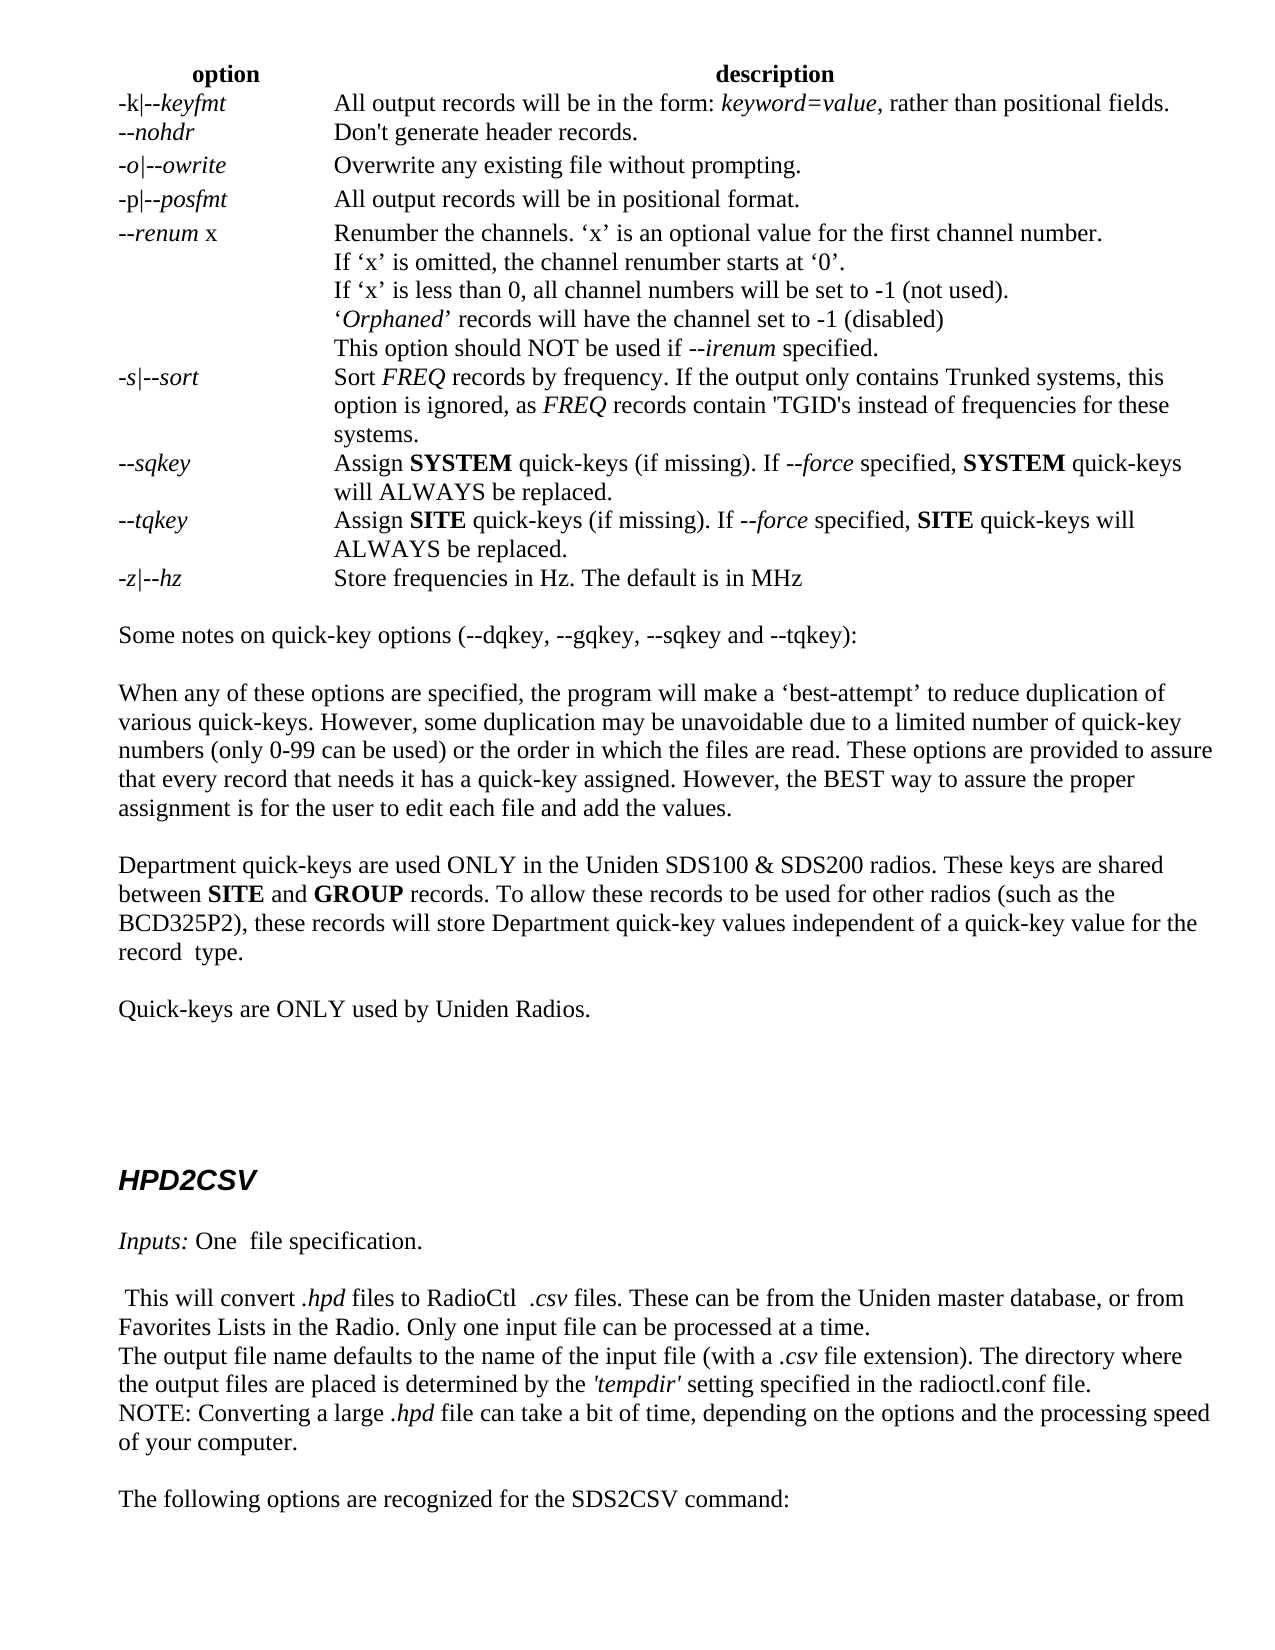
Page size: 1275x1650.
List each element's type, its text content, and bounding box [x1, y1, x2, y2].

table_cell Overwrite any existing file without prompting. [334, 150, 1217, 184]
text NOTE: Converting a large .hpd file can take a bit of time, depending on the options and the processing speed of your computer. [118, 1398, 1216, 1456]
table_header description [334, 59, 1217, 88]
text Quick-keys are ONLY used by Uniden Radios. [118, 994, 1216, 1023]
table_cell Store frequencies in Hz. The default is in MHz [334, 563, 1217, 592]
table_cell --renum x [118, 218, 334, 362]
table_cell Assign SYSTEM quick-keys (if missing). If --force specified, SYSTEM quick-keys will ALWAYS be replaced. [334, 448, 1217, 505]
table_cell Assign SITE quick-keys (if missing). If --force specified, SITE quick-keys will ALWAYS be replaced. [334, 505, 1217, 563]
text Department quick-keys are used ONLY in the Uniden SDS100 & SDS200 radios. These keys are shared between SITE and GROUP records. To allow these records to be used for other radios (such as the BCD325P2), these records will store Department quick-key values independent of a quick-key value for the record type. [118, 850, 1216, 965]
table_cell Renumber the channels. ‘x’ is an optional value for the first channel number. If ‘x’ is omitted, the channel renumber starts at ‘0’. If ‘x’ is less than 0, all channel numbers will be set to -1 (not used). ‘Orphaned’ records will have the channel set to -1 (disabled) This option should NOT be used if --irenum specified. [334, 218, 1217, 362]
table_cell Don't generate header records. [334, 117, 1217, 150]
table_cell All output records will be in positional format. [334, 184, 1217, 218]
text Some notes on quick-key options (--dqkey, --gqkey, --sqkey and --tqkey): [118, 620, 1216, 649]
table_cell -o|--owrite [118, 150, 334, 184]
table_cell --nohdr [118, 117, 334, 150]
table_cell Sort FREQ records by frequency. If the output only contains Trunked systems, this option is ignored, as FREQ records contain 'TGID's instead of frequencies for these systems. [334, 362, 1217, 448]
table_cell --tqkey [118, 505, 334, 563]
text The following options are recognized for the SDS2CSV command: [118, 1484, 1216, 1513]
table_cell -k|--keyfmt [118, 88, 334, 117]
table_cell --sqkey [118, 448, 334, 505]
text The output file name defaults to the name of the input file (with a .csv file extension). The directory where the output files are placed is determined by the 'tempdir' setting specified in the radioctl.conf file. [118, 1341, 1216, 1398]
table_cell -p|--posfmt [118, 184, 334, 218]
table_cell -z|--hz [118, 563, 334, 592]
text Inputs: One file specification. [118, 1226, 1216, 1254]
table_cell -s|--sort [118, 362, 334, 448]
subtitle HPD2CSV [118, 1163, 1216, 1196]
table_cell All output records will be in the form: keyword=value, rather than positional fields. [334, 88, 1217, 117]
table_header option [118, 59, 334, 88]
text This will convert .hpd files to RadioCtl .csv files. These can be from the Uniden master database, or from Favorites Lists in the Radio. Only one input file can be processed at a time. [118, 1283, 1216, 1341]
text When any of these options are specified, the program will make a ‘best-attempt’ to reduce duplication of various quick-keys. However, some duplication may be unavoidable due to a limited number of quick-key numbers (only 0-99 can be used) or the order in which the files are read. These options are provided to assure that every record that needs it has a quick-key assigned. However, the BEST way to assure the proper assignment is for the user to edit each file and add the values. [118, 678, 1216, 822]
